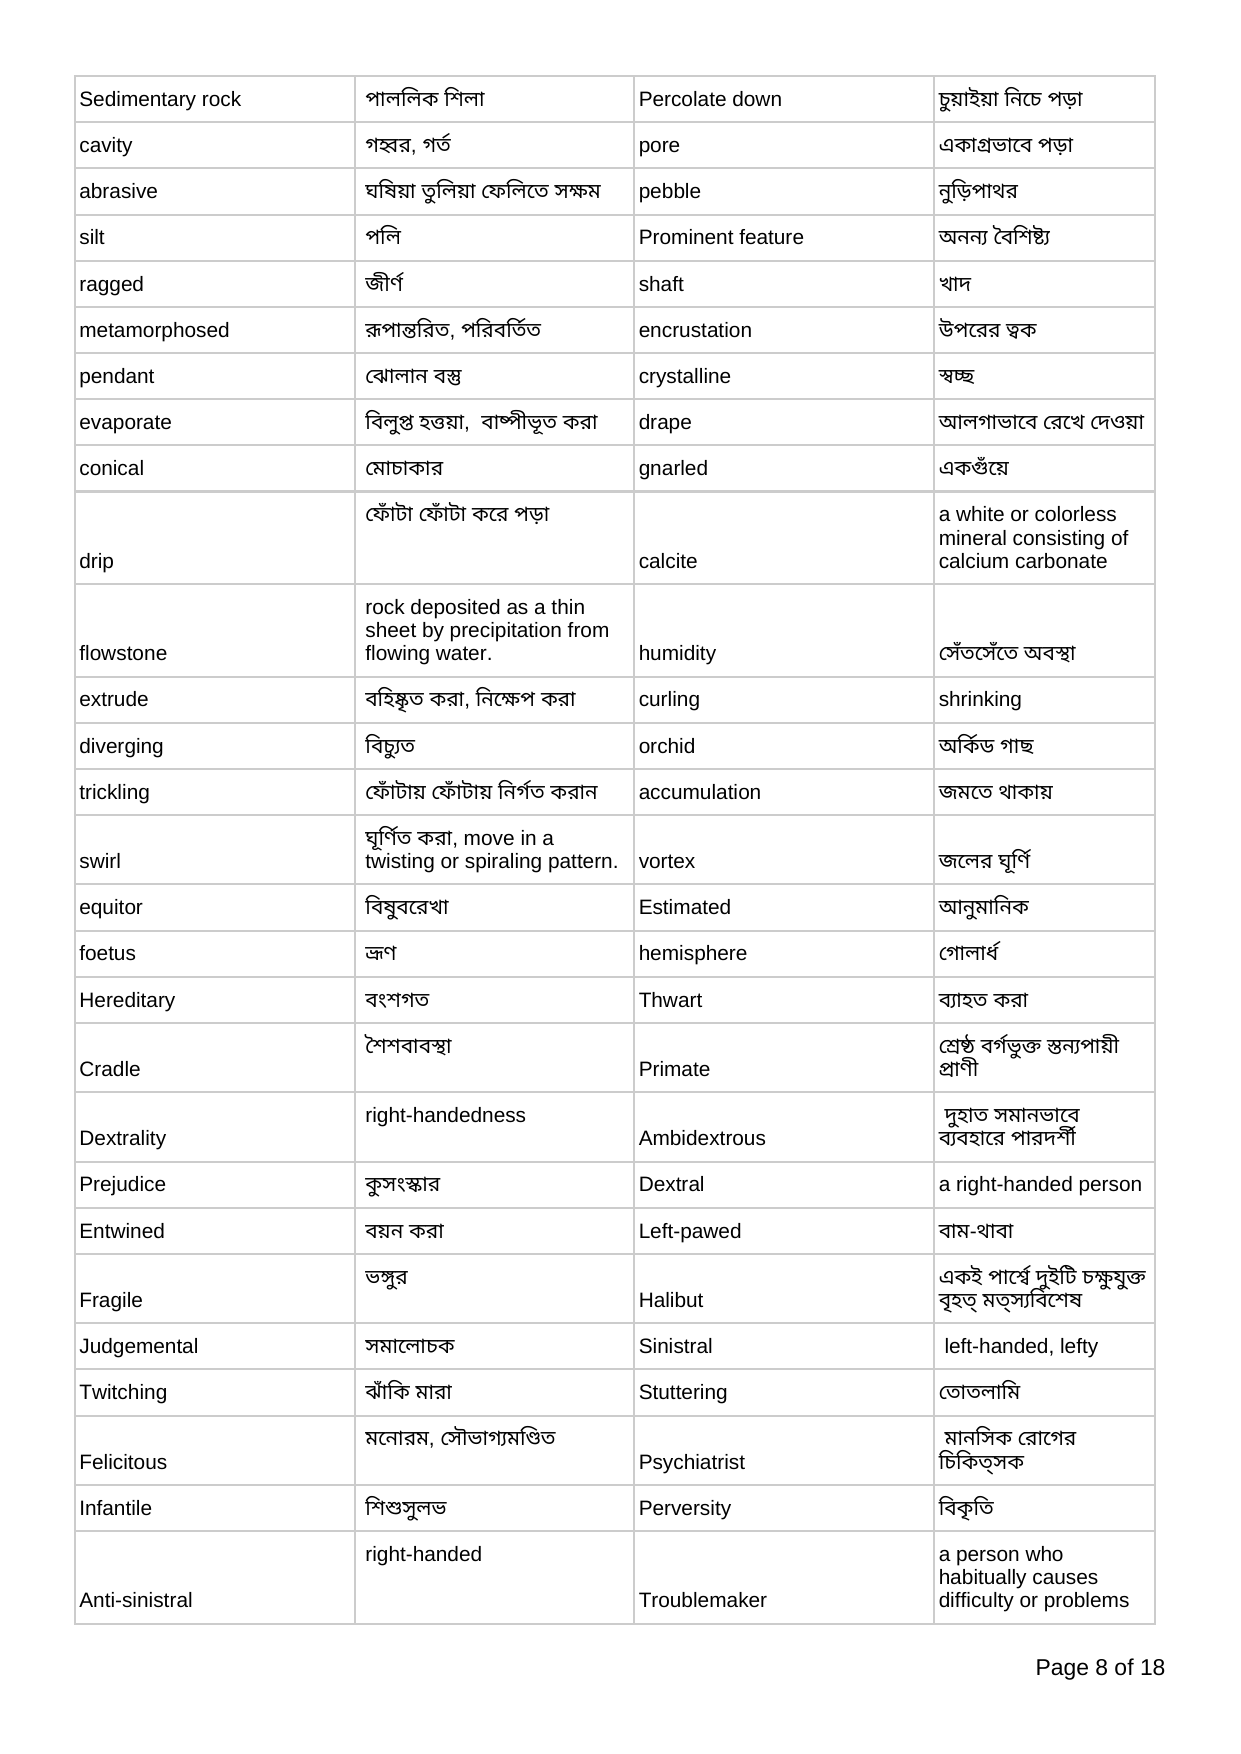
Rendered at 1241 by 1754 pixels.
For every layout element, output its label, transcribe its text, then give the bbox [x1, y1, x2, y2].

table_cell conical [76, 446, 354, 490]
table_cell একাগ্রভাবে পড়া [935, 123, 1154, 167]
table_cell swirl [76, 816, 354, 883]
table_cell equitor [76, 885, 354, 929]
table_cell সমালোচক [356, 1324, 633, 1368]
table_cell Perversity [635, 1486, 933, 1530]
table_cell শ্রেষ্ঠ বর্গভুক্ত স্তন্যপায়ী প্রাণী [935, 1024, 1154, 1091]
table_cell extrude [76, 678, 354, 722]
table_cell মানসিক রোগের চিকিত্সক [935, 1417, 1154, 1484]
table_cell জমতে থাকায় [935, 770, 1154, 814]
table_cell right-handed [356, 1532, 633, 1623]
table_cell বংশগত [356, 978, 633, 1022]
table_cell calcite [635, 493, 933, 583]
table_cell metamorphosed [76, 308, 354, 352]
table_cell pore [635, 123, 933, 167]
table_cell মোচাকার [356, 446, 633, 490]
table_cell cavity [76, 123, 354, 167]
table_cell ব্যাহত করা [935, 978, 1154, 1022]
table_cell hemisphere [635, 932, 933, 976]
table_cell গোলার্ধ [935, 932, 1154, 976]
table_cell মনোরম, সৌভাগ্যমণ্ডিত [356, 1417, 633, 1484]
table_cell জলের ঘূর্ণি [935, 816, 1154, 883]
table_cell Prejudice [76, 1163, 354, 1207]
table_cell অর্কিড গাছ [935, 724, 1154, 768]
table_cell ঝোলান বস্তু [356, 354, 633, 398]
table_cell curling [635, 678, 933, 722]
table_cell Felicitous [76, 1417, 354, 1484]
table_cell Fragile [76, 1255, 354, 1322]
table_cell Entwined [76, 1209, 354, 1253]
table_cell Ambidextrous [635, 1093, 933, 1161]
table_cell Primate [635, 1024, 933, 1091]
table_cell বহিষ্কৃত করা, নিক্ষেপ করা [356, 678, 633, 722]
table_cell বয়ন করা [356, 1209, 633, 1253]
table_cell Psychiatrist [635, 1417, 933, 1484]
table_cell flowstone [76, 585, 354, 676]
table_cell স্বচ্ছ [935, 354, 1154, 398]
table_cell Prominent feature [635, 216, 933, 259]
table_cell Troublemaker [635, 1532, 933, 1623]
table_cell দুহাত সমানভাবে ব্যবহারে পারদর্শী [935, 1093, 1154, 1161]
table_cell কুসংস্কার [356, 1163, 633, 1207]
table_cell Stuttering [635, 1370, 933, 1414]
table_cell ঝাঁকি মারা [356, 1370, 633, 1414]
table_cell pendant [76, 354, 354, 398]
table_cell a white or colorless mineral consisting of calcium carbonate [935, 493, 1154, 583]
table_cell তোতলামি [935, 1370, 1154, 1414]
table_cell evaporate [76, 400, 354, 444]
table_cell Sedimentary rock [76, 77, 354, 121]
table_cell Estimated [635, 885, 933, 929]
table_cell encrustation [635, 308, 933, 352]
table_cell বিচ্যুত [356, 724, 633, 768]
table_cell a right-handed person [935, 1163, 1154, 1207]
table_cell pebble [635, 169, 933, 213]
table_cell Percolate down [635, 77, 933, 121]
table_cell Halibut [635, 1255, 933, 1322]
table_cell পাললিক শিলা [356, 77, 633, 121]
table_cell উপরের ত্বক [935, 308, 1154, 352]
table_cell বিষুবরেখা [356, 885, 633, 929]
table_cell সেঁতসেঁতে অবস্থা [935, 585, 1154, 676]
table_cell silt [76, 216, 354, 259]
table_cell shrinking [935, 678, 1154, 722]
table_cell Hereditary [76, 978, 354, 1022]
table_cell পলি [356, 216, 633, 259]
table_cell Infantile [76, 1486, 354, 1530]
table_cell বাম-থাবা [935, 1209, 1154, 1253]
table_cell Judgemental [76, 1324, 354, 1368]
table_cell বিকৃতি [935, 1486, 1154, 1530]
table_cell Anti-sinistral [76, 1532, 354, 1623]
table_cell ভ্রূণ [356, 932, 633, 976]
table_cell নুড়িপাথর [935, 169, 1154, 213]
table_cell একগুঁয়ে [935, 446, 1154, 490]
table_cell একই পার্শ্বে দুইটি চক্ষুযুক্ত বৃহত্ মত্স্যবিশেষ [935, 1255, 1154, 1322]
table_cell শৈশবাবস্থা [356, 1024, 633, 1091]
table_cell ফোঁটা ফোঁটা করে পড়া [356, 493, 633, 583]
table_cell অনন্য বৈশিষ্ট্য [935, 216, 1154, 259]
table_cell crystalline [635, 354, 933, 398]
table_cell জীর্ণ [356, 262, 633, 306]
table_cell Cradle [76, 1024, 354, 1091]
table_cell ফোঁটায় ফোঁটায় নির্গত করান [356, 770, 633, 814]
table_cell gnarled [635, 446, 933, 490]
table_cell আলগাভাবে রেখে দেওয়া [935, 400, 1154, 444]
table_cell Dextrality [76, 1093, 354, 1161]
table_cell drape [635, 400, 933, 444]
table_cell শিশুসুলভ [356, 1486, 633, 1530]
table_cell diverging [76, 724, 354, 768]
table_cell accumulation [635, 770, 933, 814]
table_cell drip [76, 493, 354, 583]
table_cell Twitching [76, 1370, 354, 1414]
table_cell vortex [635, 816, 933, 883]
table_cell ঘষিয়া তুলিয়া ফেলিতে সক্ষম [356, 169, 633, 213]
table_cell Sinistral [635, 1324, 933, 1368]
table_cell left-handed, lefty [935, 1324, 1154, 1368]
table_cell Left-pawed [635, 1209, 933, 1253]
table_cell আনুমানিক [935, 885, 1154, 929]
table_cell চুয়াইয়া নিচে পড়া [935, 77, 1154, 121]
table_cell গহ্বর, গর্ত [356, 123, 633, 167]
table_cell orchid [635, 724, 933, 768]
table_cell ভঙ্গুর [356, 1255, 633, 1322]
table_cell ঘূর্ণিত করা, move in a twisting or spiraling pattern. [356, 816, 633, 883]
table_cell trickling [76, 770, 354, 814]
table_cell ragged [76, 262, 354, 306]
table_cell খাদ [935, 262, 1154, 306]
table_cell abrasive [76, 169, 354, 213]
table_cell foetus [76, 932, 354, 976]
table_cell shaft [635, 262, 933, 306]
table_cell Dextral [635, 1163, 933, 1207]
table_cell বিলুপ্ত হত্তয়া, বাষ্পীভূত করা [356, 400, 633, 444]
table_cell right-handedness [356, 1093, 633, 1161]
table_cell a person who habitually causes difficulty or problems [935, 1532, 1154, 1623]
table_cell rock deposited as a thin sheet by precipitation from flowing water. [356, 585, 633, 676]
table_cell রূপান্তরিত, পরিবর্তিত [356, 308, 633, 352]
table_cell Thwart [635, 978, 933, 1022]
table_cell humidity [635, 585, 933, 676]
